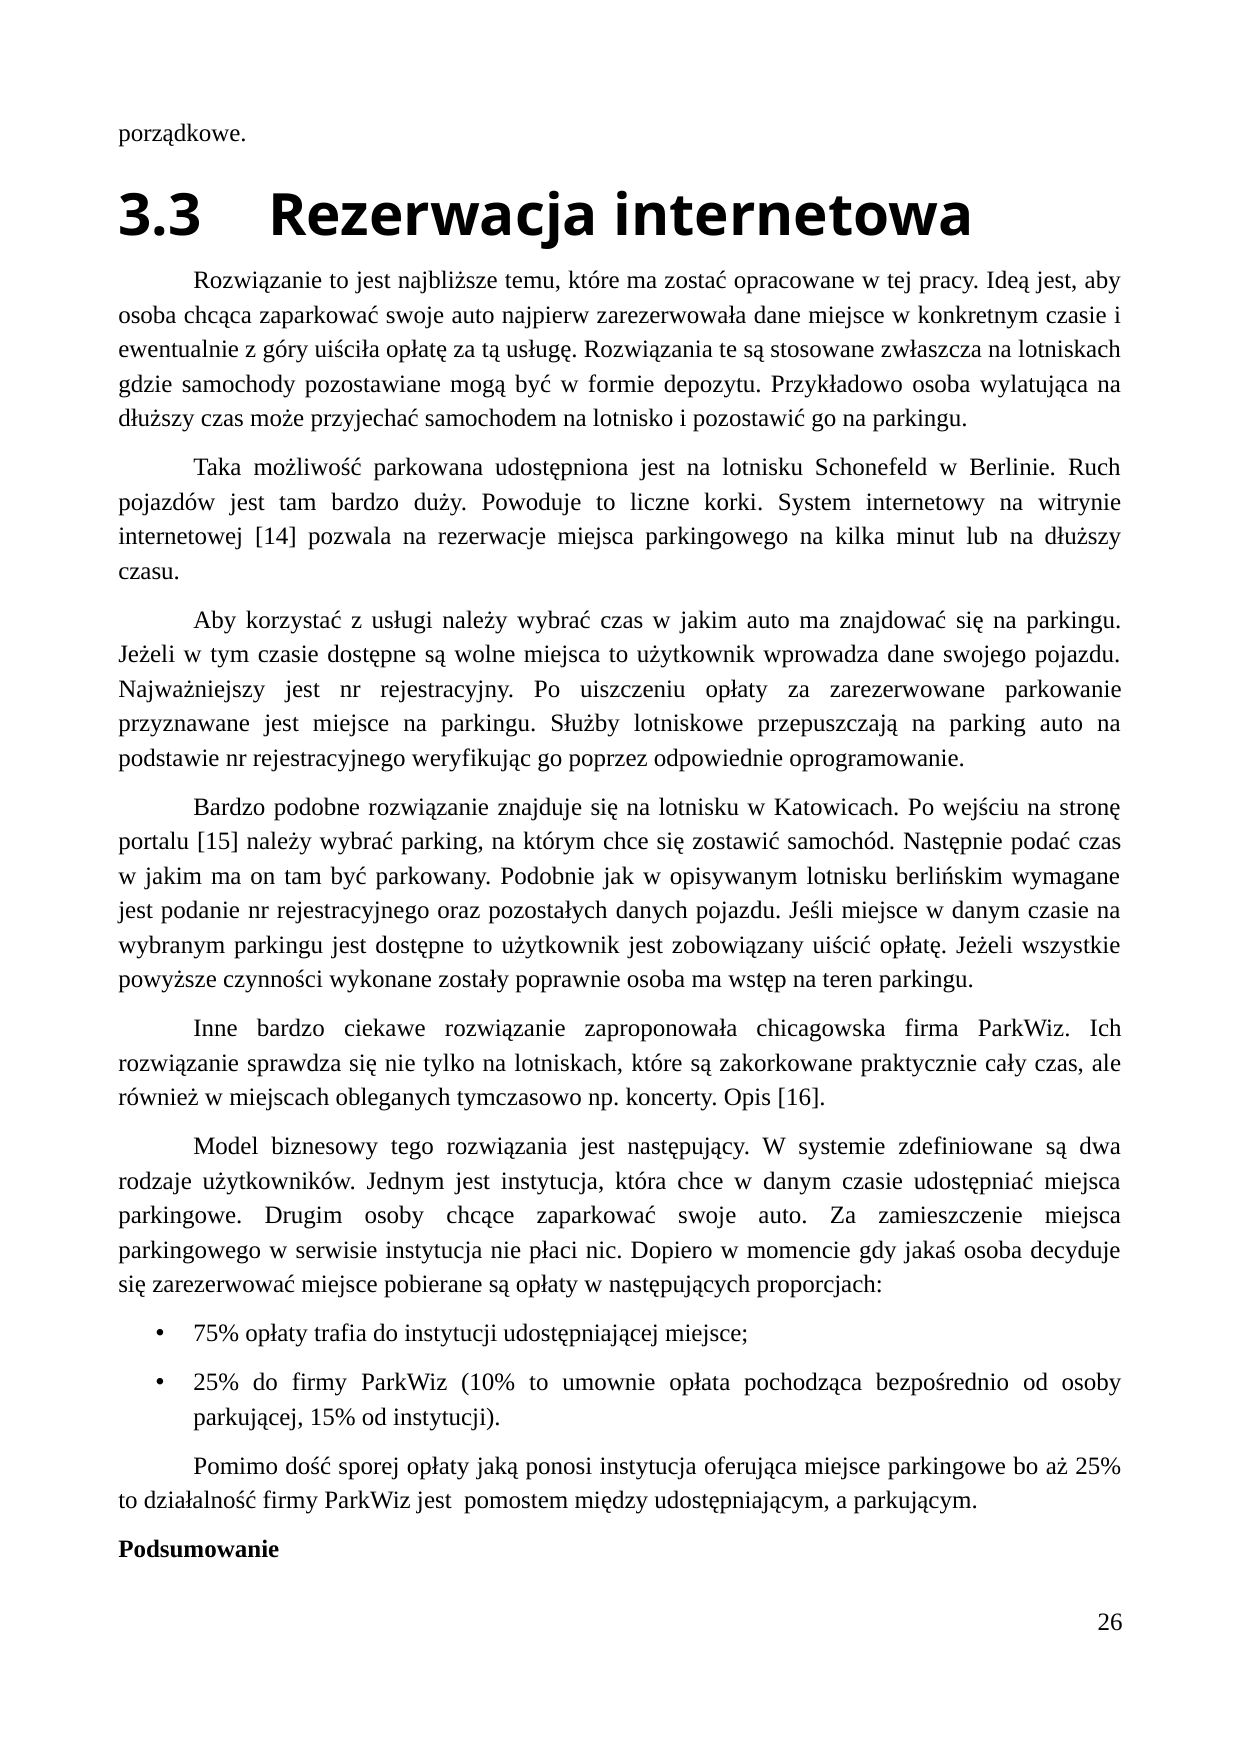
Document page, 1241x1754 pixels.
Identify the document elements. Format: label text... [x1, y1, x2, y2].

text Model biznesowy tego rozwiązania jest następujący. W systemie zdefiniowane są dwa rodzaje użytkowników. Jednym jest instytucja, która chce w danym czasie udostępniać miejsca parkingowe. Drugim osoby chcące zaparkować swoje auto. Za zamieszczenie miejsca parkingowego w serwisie instytucja nie płaci nic. Dopiero w momencie gdy jakaś osoba decyduje się zarezerwować miejsce pobierane są opłaty w następujących proporcjach: [118, 1131, 1122, 1298]
text Taka możliwość parkowana udostępniona jest na lotnisku Schonefeld w Berlinie. Ruch pojazdów jest tam bardzo duży. Powoduje to liczne korki. System internetowy na witrynie internetowej [14] pozwala na rezerwacje miejsca parkingowego na kilka minut lub na dłuższy czasu. [118, 452, 1122, 584]
text Pomimo dość sporej opłaty jaką ponosi instytucja oferująca miejsce parkingowe bo aż 25% to działalność firmy ParkWiz jest pomostem między udostępniającym, a parkującym. [118, 1451, 1122, 1514]
subtitle Rezerwacja internetowa [118, 173, 1122, 253]
text Aby korzystać z usługi należy wybrać czas w jakim auto ma znajdować się na parkingu. Jeżeli w tym czasie dostępne są wolne miejsca to użytkownik wprowadza dane swojego pojazdu. Najważniejszy jest nr rejestracyjny. Po uiszczeniu opłaty za zarezerwowane parkowanie przyznawane jest miejsce na parkingu. Służby lotniskowe przepuszczają na parking auto na podstawie nr rejestracyjnego weryfikując go poprzez odpowiednie oprogramowanie. [118, 605, 1122, 772]
text Inne bardzo ciekawe rozwiązanie zaproponowała chicagowska firma ParkWiz. Ich rozwiązanie sprawdza się nie tylko na lotniskach, które są zakorkowane praktycznie cały czas, ale również w miejscach obleganych tymczasowo np. koncerty. Opis [16]. [118, 1013, 1122, 1111]
list 25% do firmy ParkWiz (10% to umownie opłata pochodząca bezpośrednio od osoby parkującej, 15% od instytucji). [156, 1367, 1122, 1431]
text porządkowe. [118, 118, 1122, 147]
text Rozwiązanie to jest najbliższe temu, które ma zostać opracowane w tej pracy. Ideą jest, aby osoba chcąca zaparkować swoje auto najpierw zarezerwowała dane miejsce w konkretnym czasie i ewentualnie z góry uiściła opłatę za tą usługę. Rozwiązania te są stosowane zwłaszcza na lotniskach gdzie samochody pozostawiane mogą być w formie depozytu. Przykładowo osoba wylatująca na dłuższy czas może przyjechać samochodem na lotnisko i pozostawić go na parkingu. [118, 265, 1122, 432]
list 75% opłaty trafia do instytucji udostępniającej miejsce; [156, 1318, 1122, 1347]
text Podsumowanie [118, 1534, 1122, 1563]
text Bardzo podobne rozwiązanie znajduje się na lotnisku w Katowicach. Po wejściu na stronę portalu [15] należy wybrać parking, na którym chce się zostawić samochód. Następnie podać czas w jakim ma on tam być parkowany. Podobnie jak w opisywanym lotnisku berlińskim wymagane jest podanie nr rejestracyjnego oraz pozostałych danych pojazdu. Jeśli miejsce w danym czasie na wybranym parkingu jest dostępne to użytkownik jest zobowiązany uiścić opłatę. Jeżeli wszystkie powyższe czynności wykonane zostały poprawnie osoba ma wstęp na teren parkingu. [118, 792, 1122, 993]
